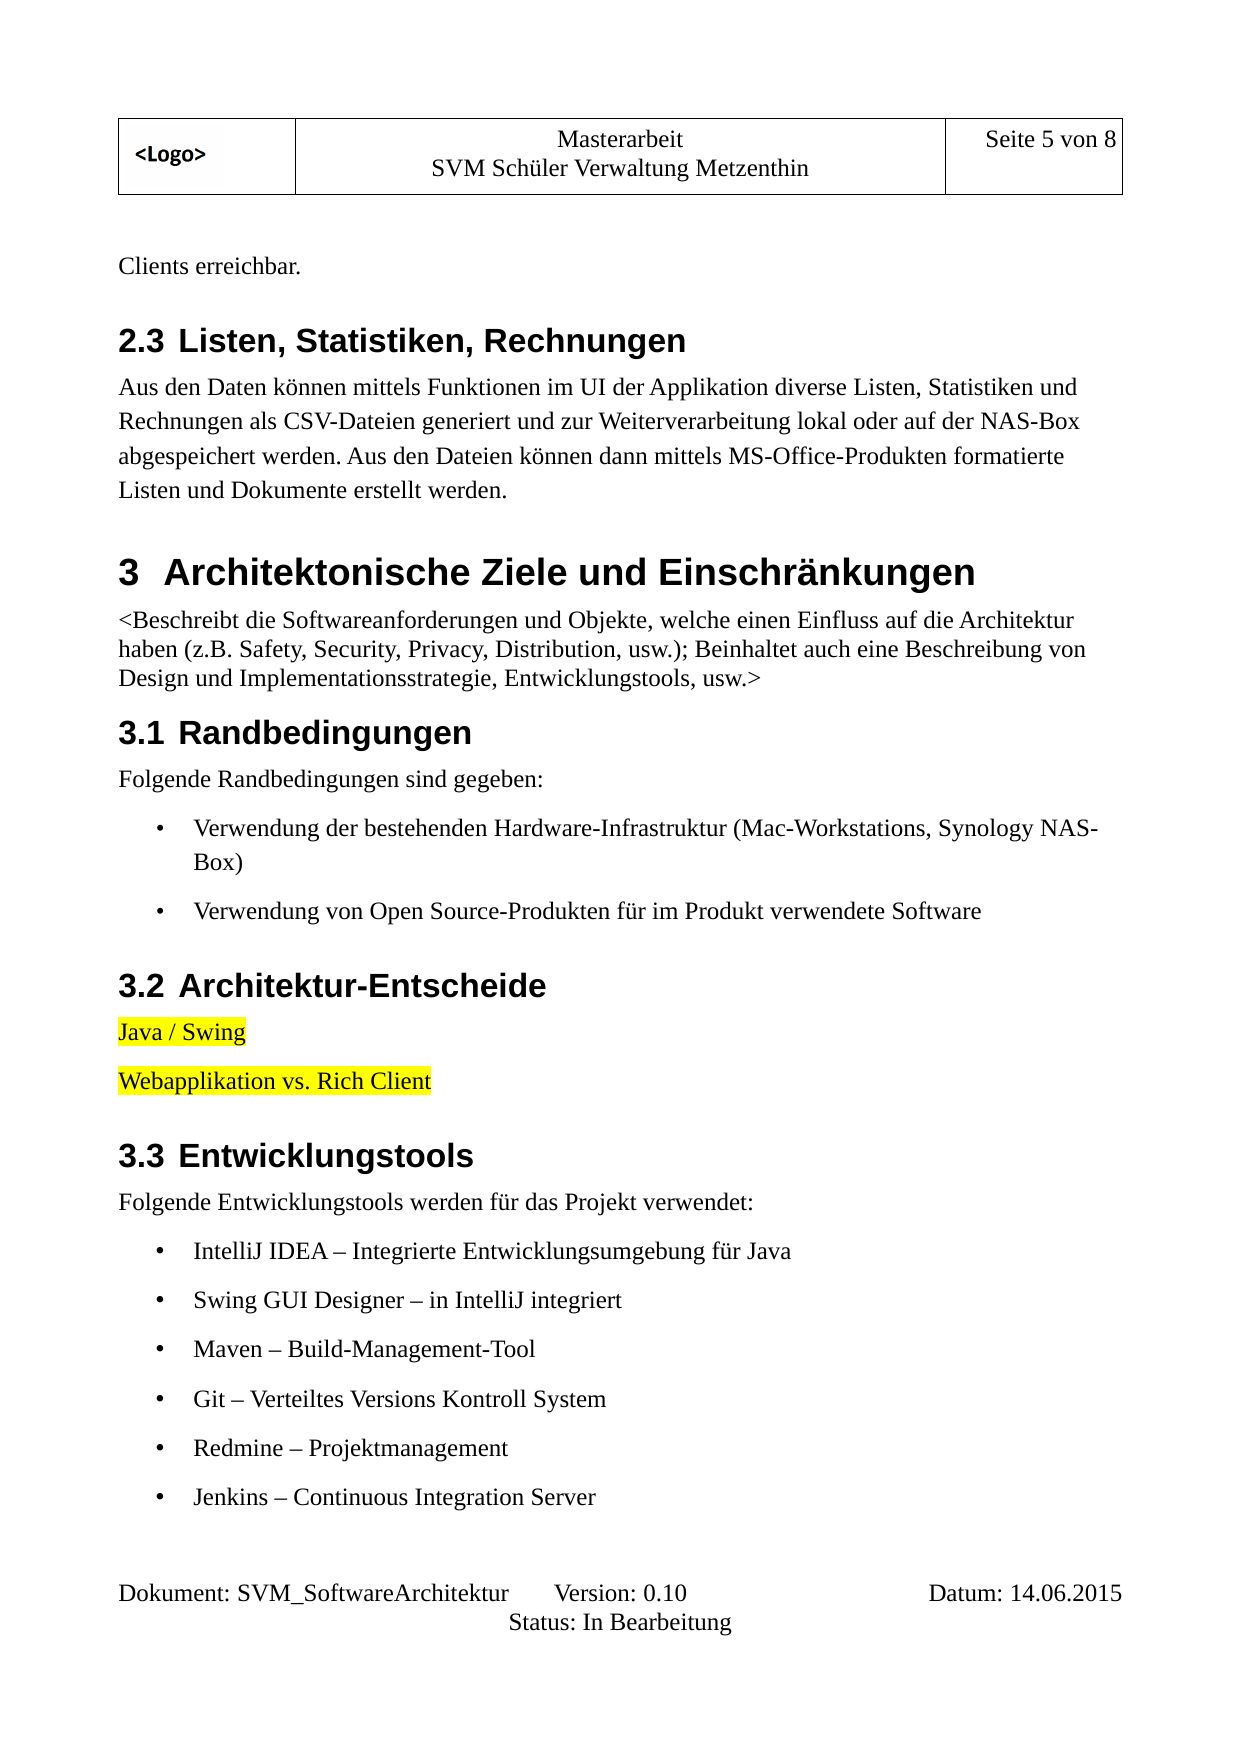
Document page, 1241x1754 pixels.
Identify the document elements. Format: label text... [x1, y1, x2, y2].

subtitle Randbedingungen [118, 712, 1122, 751]
subtitle Listen, Statistiken, Rechnungen [118, 321, 1122, 359]
list Verwendung von Open Source-Produkten für im Produkt verwendete Software [156, 896, 1122, 925]
text Java / Swing [118, 1017, 1122, 1046]
text Webapplikation vs. Rich Client [118, 1066, 1122, 1095]
picture [123, 123, 230, 189]
list Redmine – Projektmanagement [156, 1433, 1122, 1461]
text Clients erreichbar. [118, 251, 1122, 279]
list Jenkins – Continuous Integration Server [156, 1482, 1122, 1511]
list Swing GUI Designer – in IntelliJ integriert [156, 1286, 1122, 1314]
text <Beschreibt die Softwareanforderungen und Objekte, welche einen Einfluss auf die Architektur haben (z.B. Safety, Security, Privacy, Distribution, usw.); Beinhaltet auch eine Beschreibung von Design und Implementationsstrategie, Entwicklungstools, usw.> [118, 605, 1122, 692]
text Aus den Daten können mittels Funktionen im UI der Applikation diverse Listen, Statistiken und Rechnungen als CSV-Dateien generiert und zur Weiterverarbeitung lokal oder auf der NAS-Box abgespeichert werden. Aus den Dateien können dann mittels MS-Office-Produkten formatierte Listen und Dokumente erstellt werden. [118, 372, 1122, 504]
text Folgende Entwicklungstools werden für das Projekt verwendet: [118, 1187, 1122, 1216]
list Maven – Build-Management-Tool [156, 1334, 1122, 1363]
text Folgende Randbedingungen sind gegeben: [118, 764, 1122, 792]
subtitle Entwicklungstools [118, 1136, 1122, 1175]
list Verwendung der bestehenden Hardware-Infrastruktur (Mac-Workstations, Synology NAS-Box) [156, 813, 1122, 876]
subtitle Architektur-Entscheide [118, 966, 1122, 1005]
list IntelliJ IDEA – Integrierte Entwicklungsumgebung für Java [156, 1236, 1122, 1265]
list Git – Verteiltes Versions Kontroll System [156, 1384, 1122, 1412]
subtitle Architektonische Ziele und Einschränkungen [118, 549, 1122, 593]
